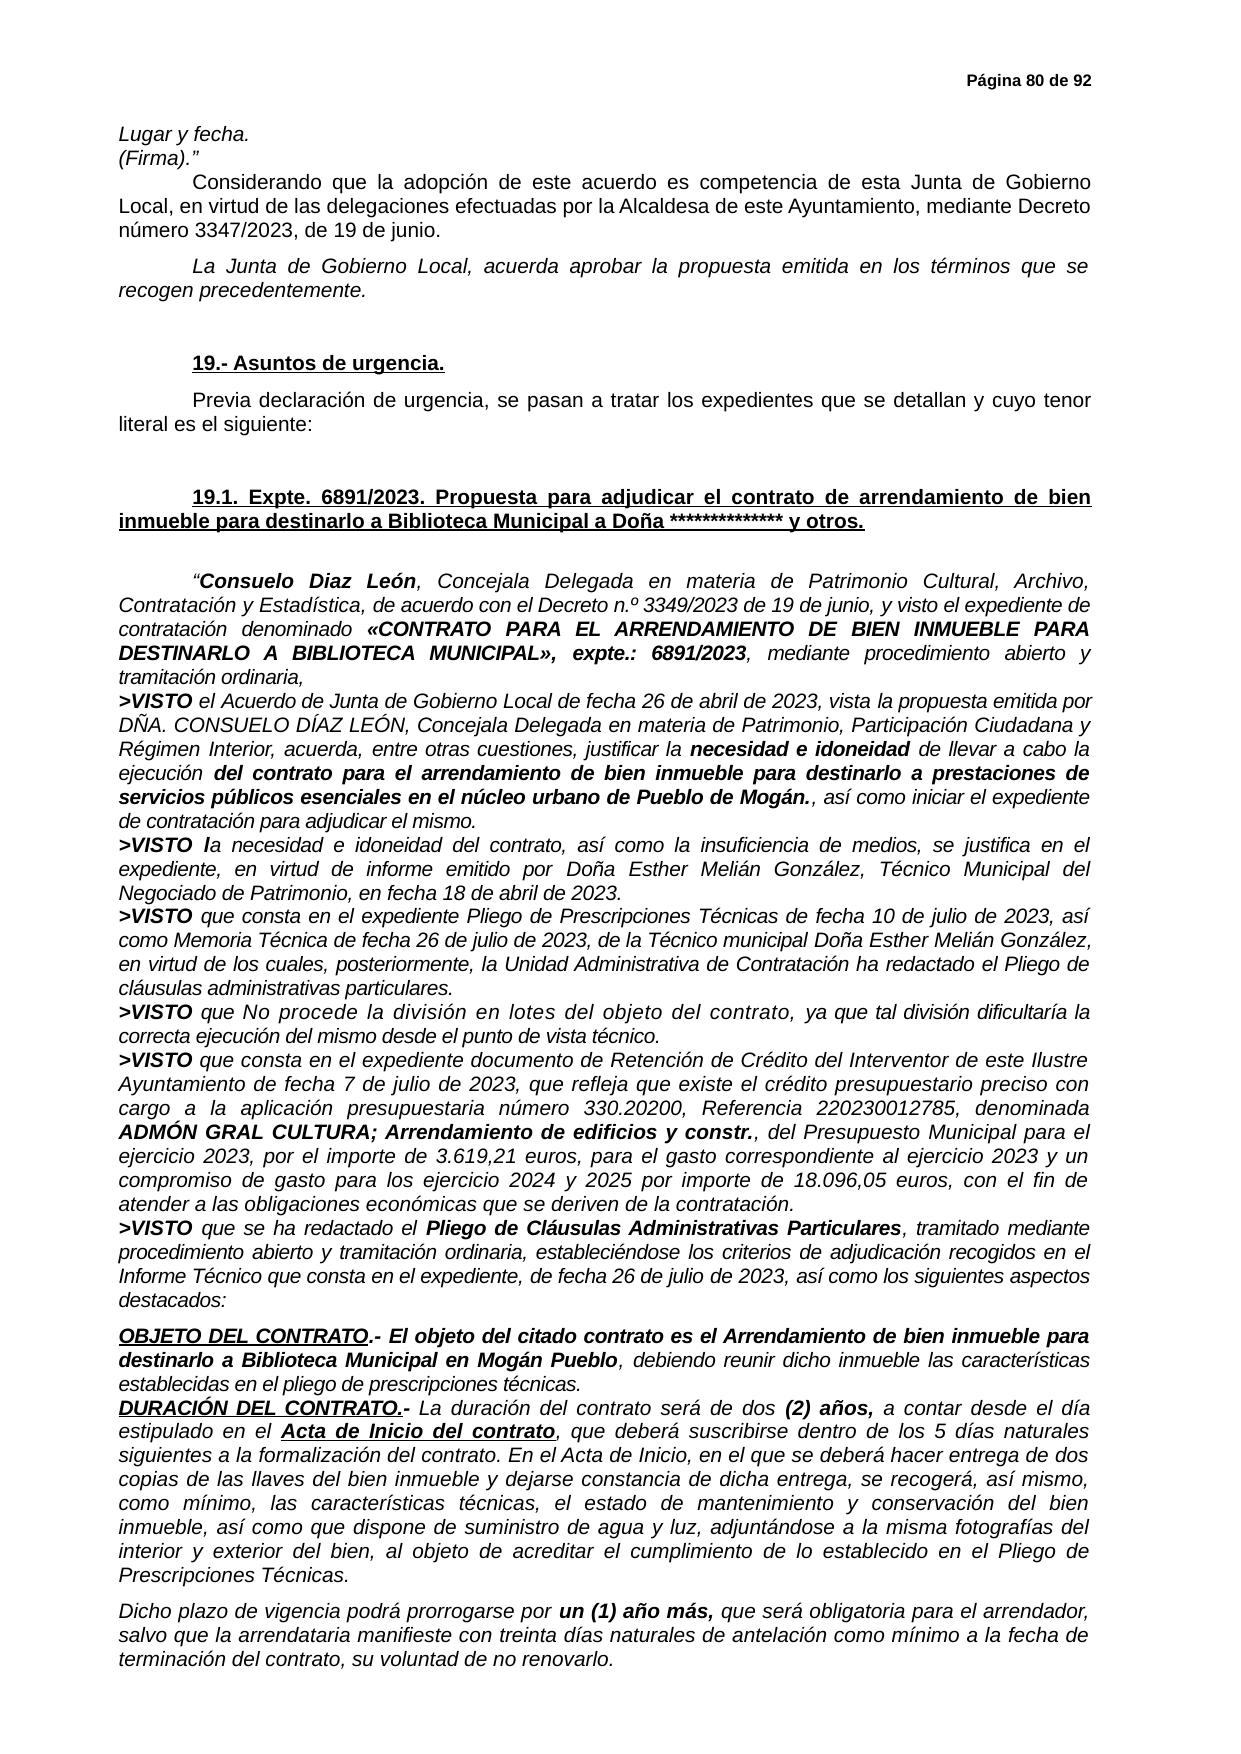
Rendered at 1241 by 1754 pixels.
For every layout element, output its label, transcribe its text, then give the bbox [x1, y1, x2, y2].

text Previa declaración de urgencia, se pasan a tratar los expedientes que se detallan y cuyo tenor literal es el siguiente: [118, 388, 1092, 436]
text La Junta de Gobierno Local, acuerda aprobar la propuesta emitida en los términos que se recogen precedentemente. [118, 254, 1092, 302]
text Lugar y fecha. [118, 122, 1092, 146]
text >VISTO la necesidad e idoneidad del contrato, así como la insuficiencia de medios, se justifica en el expediente, en virtud de informe emitido por Doña Esther Melián González, Técnico Municipal del Negociado de Patrimonio, en fecha 18 de abril de 2023. [118, 832, 1092, 904]
text >VISTO que consta en el expediente documento de Retención de Crédito del Interventor de este Ilustre Ayuntamiento de fecha 7 de julio de 2023, que refleja que existe el crédito presupuestario preciso con cargo a la aplicación presupuestaria número 330.20200, Referencia 220230012785, denominada ADMÓN GRAL CULTURA; Arrendamiento de edificios y constr., del Presupuesto Municipal para el ejercicio 2023, por el importe de 3.619,21 euros, para el gasto correspondiente al ejercicio 2023 y un compromiso de gasto para los ejercicio 2024 y 2025 por importe de 18.096,05 euros, con el fin de atender a las obligaciones económicas que se deriven de la contratación. [118, 1048, 1092, 1216]
text >VISTO que se ha redactado el Pliego de Cláusulas Administrativas Particulares, tramitado mediante procedimiento abierto y tramitación ordinaria, estableciéndose los criterios de adjudicación recogidos en el Informe Técnico que consta en el expediente, de fecha 26 de julio de 2023, así como los siguientes aspectos destacados: [118, 1216, 1092, 1312]
text “Consuelo Diaz León, Concejala Delegada en materia de Patrimonio Cultural, Archivo, Contratación y Estadística, de acuerdo con el Decreto n.º 3349/2023 de 19 de junio, y visto el expediente de contratación denominado «CONTRATO PARA EL ARRENDAMIENTO DE BIEN INMUEBLE PARA DESTINARLO A BIBLIOTECA MUNICIPAL», expte.: 6891/2023, mediante procedimiento abierto y tramitación ordinaria, [118, 569, 1092, 689]
text 19.- Asuntos de urgencia. [118, 351, 1092, 375]
text OBJETO DEL CONTRATO.- El objeto del citado contrato es el Arrendamiento de bien inmueble para destinarlo a Biblioteca Municipal en Mogán Pueblo, debiendo reunir dicho inmueble las características establecidas en el pliego de prescripciones técnicas. [118, 1323, 1092, 1395]
text DURACIÓN DEL CONTRATO.- La duración del contrato será de dos (2) años, a contar desde el día estipulado en el Acta de Inicio del contrato, que deberá suscribirse dentro de los 5 días naturales siguientes a la formalización del contrato. En el Acta de Inicio, en el que se deberá hacer entrega de dos copias de las llaves del bien inmueble y dejarse constancia de dicha entrega, se recogerá, así mismo, como mínimo, las características técnicas, el estado de mantenimiento y conservación del bien inmueble, así como que dispone de suministro de agua y luz, adjuntándose a la misma fotografías del interior y exterior del bien, al objeto de acreditar el cumplimiento de lo establecido en el Pliego de Prescripciones Técnicas. [118, 1395, 1092, 1587]
text 19.1. Expte. 6891/2023. Propuesta para adjudicar el contrato de arrendamiento de bien inmueble para destinarlo a Biblioteca Municipal a Doña ************** y otros. [118, 484, 1092, 532]
text Considerando que la adopción de este acuerdo es competencia de esta Junta de Gobierno Local, en virtud de las delegaciones efectuadas por la Alcaldesa de este Ayuntamiento, mediante Decreto número 3347/2023, de 19 de junio. [118, 170, 1092, 242]
text >VISTO que consta en el expediente Pliego de Prescripciones Técnicas de fecha 10 de julio de 2023, así como Memoria Técnica de fecha 26 de julio de 2023, de la Técnico municipal Doña Esther Melián González, en virtud de los cuales, posteriormente, la Unidad Administrativa de Contratación ha redactado el Pliego de cláusulas administrativas particulares. [118, 904, 1092, 1000]
text Dicho plazo de vigencia podrá prorrogarse por un (1) año más, que será obligatoria para el arrendador, salvo que la arrendataria manifieste con treinta días naturales de antelación como mínimo a la fecha de terminación del contrato, su voluntad de no renovarlo. [118, 1599, 1092, 1671]
text (Firma).” [118, 146, 1092, 170]
text >VISTO que No procede la división en lotes del objeto del contrato, ya que tal división dificultaría la correcta ejecución del mismo desde el punto de vista técnico. [118, 1000, 1092, 1048]
text >VISTO el Acuerdo de Junta de Gobierno Local de fecha 26 de abril de 2023, vista la propuesta emitida por DÑA. CONSUELO DÍAZ LEÓN, Concejala Delegada en materia de Patrimonio, Participación Ciudadana y Régimen Interior, acuerda, entre otras cuestiones, justificar la necesidad e idoneidad de llevar a cabo la ejecución del contrato para el arrendamiento de bien inmueble para destinarlo a prestaciones de servicios públicos esenciales en el núcleo urbano de Pueblo de Mogán., así como iniciar el expediente de contratación para adjudicar el mismo. [118, 689, 1092, 832]
